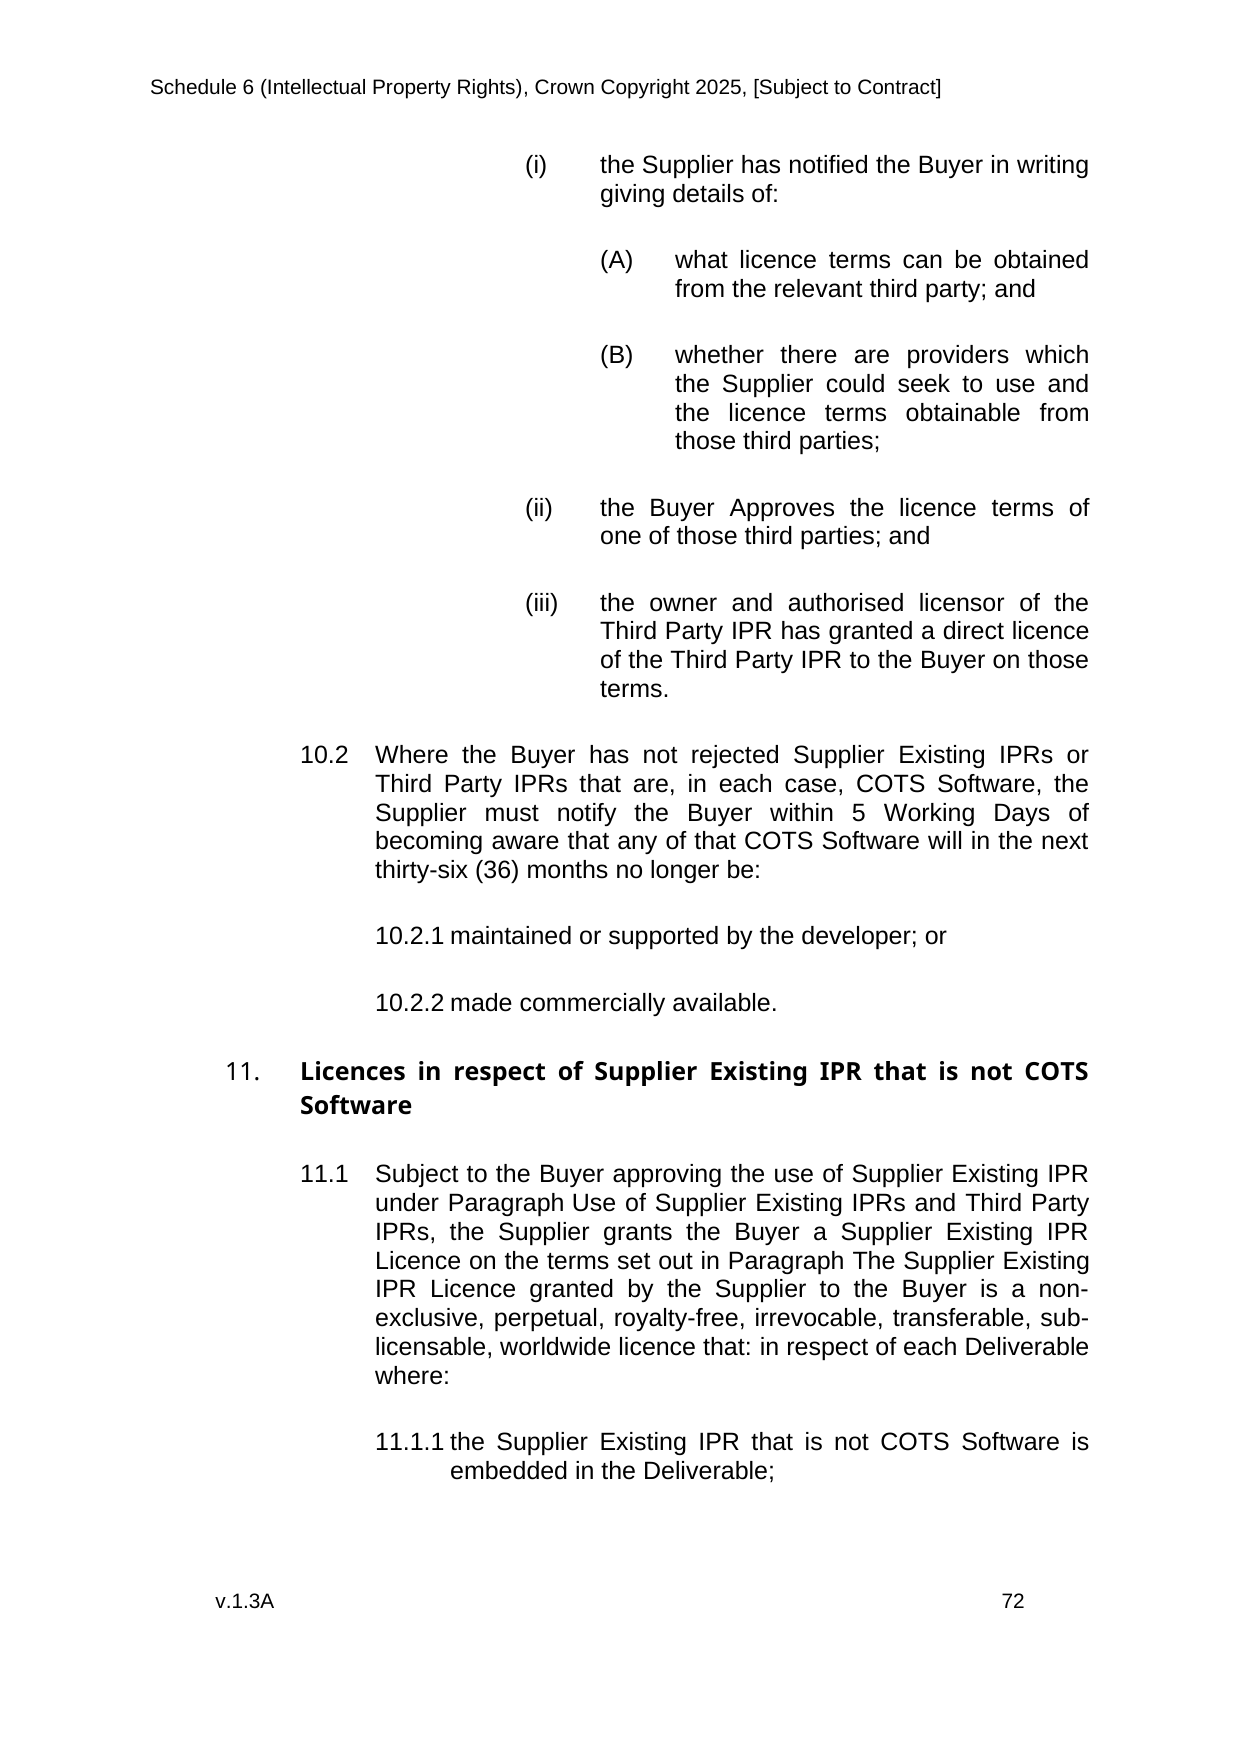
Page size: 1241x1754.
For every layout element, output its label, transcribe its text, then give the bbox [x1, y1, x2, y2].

list whether there are providers which the Supplier could seek to use and the licence terms obtainable from those third parties; [600, 340, 1090, 455]
list the Buyer Approves the licence terms of one of those third parties; and [525, 492, 1090, 550]
list Subject to the Buyer approving the use of Supplier Existing IPR under Paragraph Use of Supplier Existing IPRs and Third Party IPRs, the Supplier grants the Buyer a Supplier Existing IPR Licence on the terms set out in Paragraph The Supplier Existing IPR Licence granted by the Supplier to the Buyer is a non-exclusive, perpetual, royalty-free, irrevocable, transferable, sub-licensable, worldwide licence that: in respect of each Deliverable where: [300, 1159, 1090, 1389]
list Where the Buyer has not rejected Supplier Existing IPRs or Third Party IPRs that are, in each case, COTS Software, the Supplier must notify the Buyer within 5 Working Days of becoming aware that any of that COTS Software will in the next thirty-six (36) months no longer be: [300, 740, 1090, 884]
list made commercially available. [375, 987, 1090, 1016]
subtitle Licences in respect of Supplier Existing IPR that is not COTS Software [225, 1054, 1090, 1122]
list maintained or supported by the developer; or [375, 921, 1090, 950]
list what licence terms can be obtained from the relevant third party; and [600, 245, 1090, 302]
list the owner and authorised licensor of the Third Party IPR has granted a direct licence of the Third Party IPR to the Buyer on those terms. [525, 587, 1090, 702]
list the Supplier Existing IPR that is not COTS Software is embedded in the Deliverable; [375, 1427, 1090, 1484]
list the Supplier has notified the Buyer in writing giving details of: [525, 150, 1090, 207]
